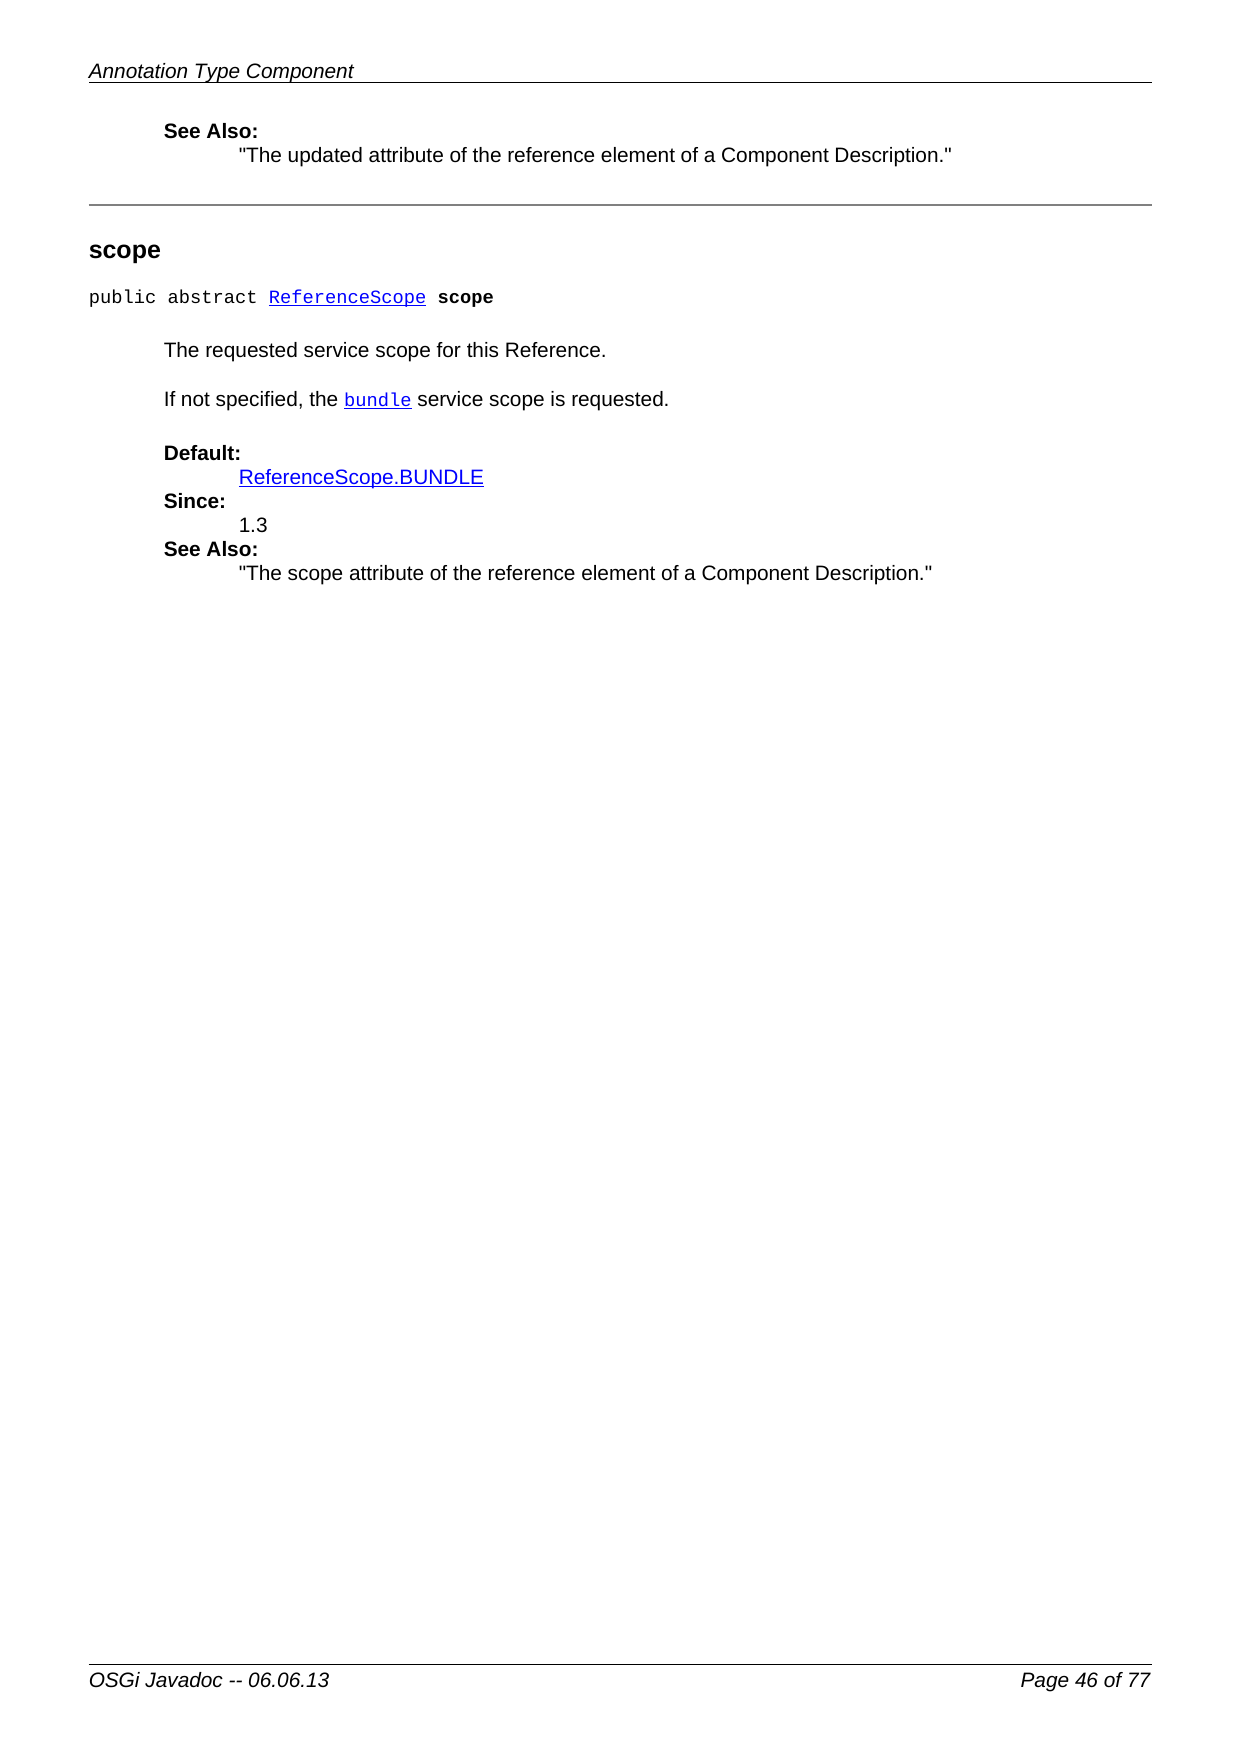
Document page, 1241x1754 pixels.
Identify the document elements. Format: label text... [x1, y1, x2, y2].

text 1.3 [238, 513, 1152, 537]
text Since: [163, 489, 1152, 513]
text If not specified, the bundle service scope is requested. [163, 387, 1152, 412]
text public abstract ReferenceScope scope [88, 287, 1152, 309]
text "The updated attribute of the reference element of a Component Description." [238, 142, 1152, 166]
text See Also: [163, 118, 1152, 142]
text See Also: [163, 537, 1152, 561]
subtitle scope [88, 234, 1152, 263]
text Default: [163, 441, 1152, 465]
text "The scope attribute of the reference element of a Component Description." [238, 561, 1152, 585]
text ReferenceScope.BUNDLE [238, 465, 1152, 489]
text The requested service scope for this Reference. [163, 338, 1152, 362]
